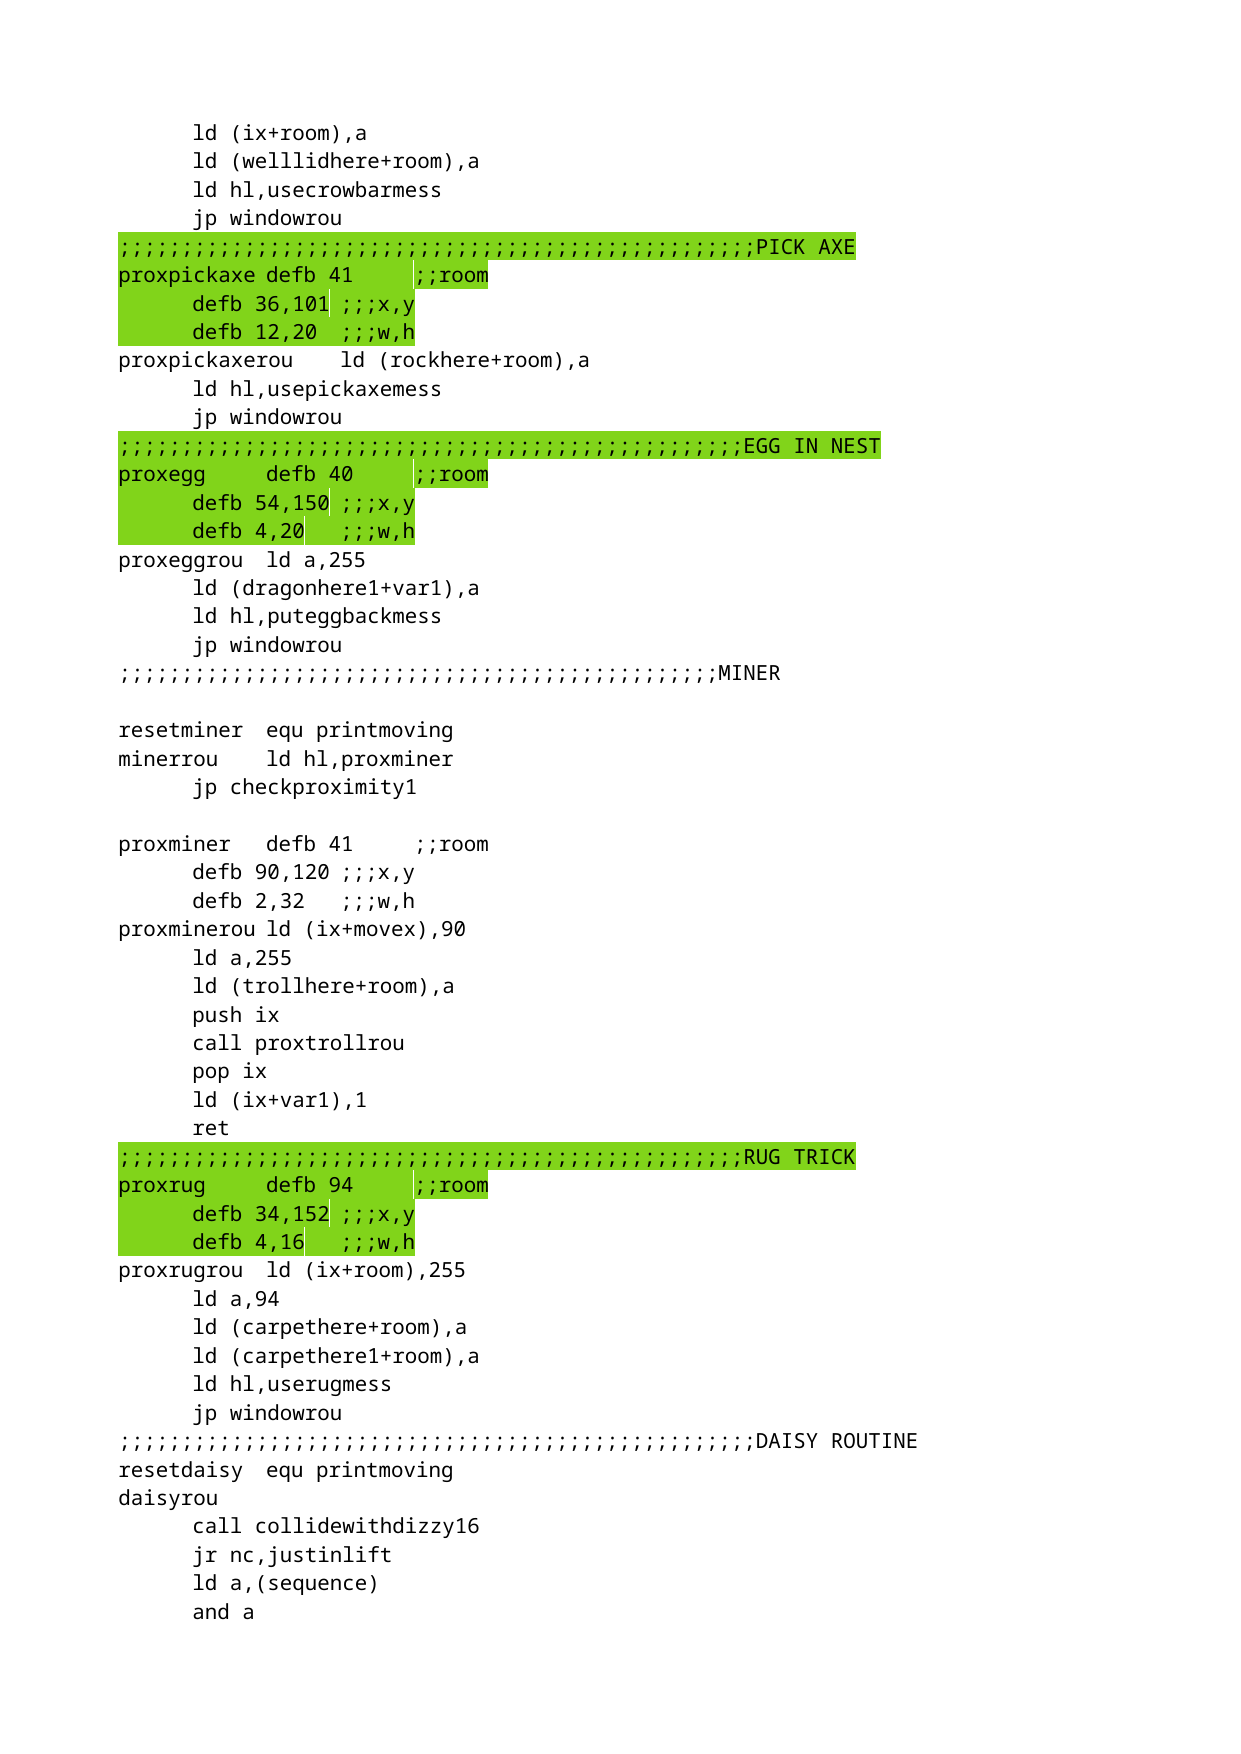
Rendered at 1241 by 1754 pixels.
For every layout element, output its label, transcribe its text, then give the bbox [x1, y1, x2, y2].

text proxminer defb 41 ;;room [118, 829, 1122, 857]
text pop ix [118, 1057, 1122, 1085]
text proxrugrou ld (ix+room),255 [118, 1256, 1122, 1284]
text ret [118, 1113, 1122, 1142]
text resetdaisy equ printmoving [118, 1455, 1122, 1483]
text proxpickaxerou ld (rockhere+room),a [118, 346, 1122, 374]
text ld (carpethere+room),a [118, 1312, 1122, 1341]
text defb 4,20 ;;;w,h [118, 516, 1122, 545]
text ;;;;;;;;;;;;;;;;;;;;;;;;;;;;;;;;;;;;;;;;;;;;;;;;;;EGG IN NEST [118, 431, 1122, 459]
text ld (carpethere1+room),a [118, 1341, 1122, 1369]
text defb 36,101 ;;;x,y [118, 289, 1122, 317]
text jp windowrou [118, 630, 1122, 658]
text defb 4,16 ;;;w,h [118, 1227, 1122, 1256]
text defb 34,152 ;;;x,y [118, 1199, 1122, 1227]
text ld a,(sequence) [118, 1568, 1122, 1597]
text push ix [118, 1000, 1122, 1028]
text proxrug defb 94 ;;room [118, 1170, 1122, 1199]
text proxpickaxe defb 41 ;;room [118, 260, 1122, 289]
text ld hl,puteggbackmess [118, 602, 1122, 630]
text ld hl,usecrowbarmess [118, 175, 1122, 203]
text and a [118, 1597, 1122, 1625]
text proxminerou ld (ix+movex),90 [118, 914, 1122, 943]
text proxeggrou ld a,255 [118, 545, 1122, 573]
text ;;;;;;;;;;;;;;;;;;;;;;;;;;;;;;;;;;;;;;;;;;;;;;;;;;;PICK AXE [118, 232, 1122, 260]
text defb 12,20 ;;;w,h [118, 317, 1122, 346]
text ld (dragonhere1+var1),a [118, 573, 1122, 602]
text resetminer equ printmoving [118, 715, 1122, 744]
text jp windowrou [118, 402, 1122, 431]
text jr nc,justinlift [118, 1540, 1122, 1568]
text ld hl,usepickaxemess [118, 374, 1122, 402]
text call proxtrollrou [118, 1028, 1122, 1057]
text defb 54,150 ;;;x,y [118, 488, 1122, 516]
text defb 2,32 ;;;w,h [118, 886, 1122, 914]
text daisyrou [118, 1483, 1122, 1512]
text minerrou ld hl,proxminer [118, 744, 1122, 772]
text ld (ix+room),a [118, 118, 1122, 147]
text ld (welllidhere+room),a [118, 147, 1122, 175]
text ld (ix+var1),1 [118, 1085, 1122, 1113]
text jp windowrou [118, 1398, 1122, 1426]
text ld (trollhere+room),a [118, 971, 1122, 1000]
text proxegg defb 40 ;;room [118, 459, 1122, 488]
text ;;;;;;;;;;;;;;;;;;;;;;;;;;;;;;;;;;;;;;;;;;;;;;;;MINER [118, 658, 1122, 687]
text ;;;;;;;;;;;;;;;;;;;;;;;;;;;;;;;;;;;;;;;;;;;;;;;;;;;DAISY ROUTINE [118, 1426, 1122, 1455]
text call collidewithdizzy16 [118, 1512, 1122, 1540]
text ;;;;;;;;;;;;;;;;;;;;;;;;;;;;;;;;;;;;;;;;;;;;;;;;;;RUG TRICK [118, 1142, 1122, 1170]
text jp checkproximity1 [118, 772, 1122, 801]
text jp windowrou [118, 203, 1122, 232]
text ld hl,userugmess [118, 1369, 1122, 1398]
text ld a,94 [118, 1284, 1122, 1312]
text defb 90,120 ;;;x,y [118, 857, 1122, 886]
text ld a,255 [118, 943, 1122, 971]
